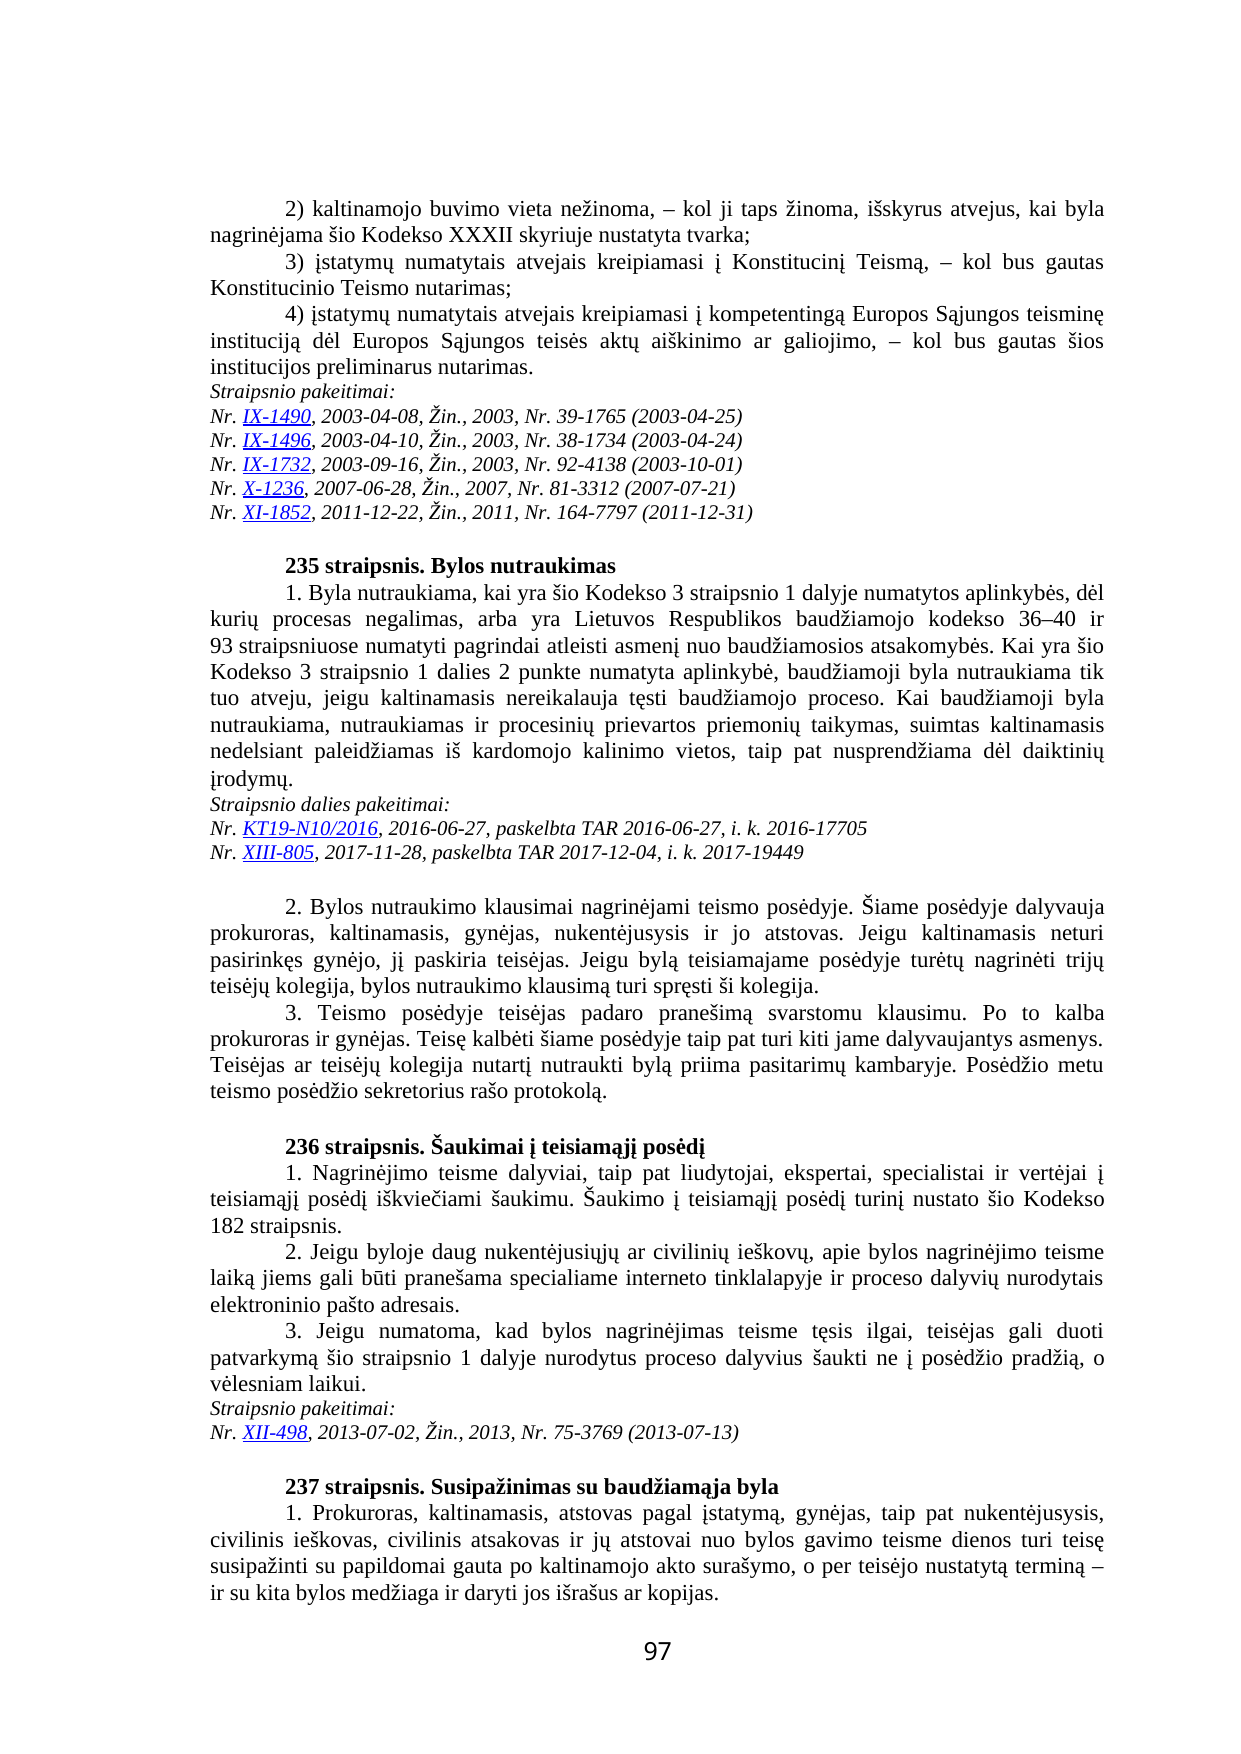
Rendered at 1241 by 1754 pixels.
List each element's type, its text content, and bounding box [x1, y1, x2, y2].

text Nr. XIII-805, 2017-11-28, paskelbta TAR 2017-12-04, i. k. 2017-19449 [210, 840, 1106, 864]
text Nr. XII-498, 2013-07-02, Žin., 2013, Nr. 75-3769 (2013-07-13) [210, 1420, 1106, 1444]
text 2. Bylos nutraukimo klausimai nagrinėjami teismo posėdyje. Šiame posėdyje dalyvauja prokuroras, kaltinamasis, gynėjas, nukentėjusysis ir jo atstovas. Jeigu kaltinamasis neturi pasirinkęs gynėjo, jį paskiria teisėjas. Jeigu bylą teisiamajame posėdyje turėtų nagrinėti trijų teisėjų kolegija, bylos nutraukimo klausimą turi spręsti ši kolegija. [210, 893, 1106, 998]
text 2. Jeigu byloje daug nukentėjusiųjų ar civilinių ieškovų, apie bylos nagrinėjimo teisme laiką jiems gali būti pranešama specialiame interneto tinklalapyje ir proceso dalyvių nurodytais elektroninio pašto adresais. [210, 1238, 1106, 1317]
text 1. Nagrinėjimo teisme dalyviai, taip pat liudytojai, ekspertai, specialistai ir vertėjai į teisiamąjį posėdį iškviečiami šaukimu. Šaukimo į teisiamąjį posėdį turinį nustato šio Kodekso 182 straipsnis. [210, 1159, 1106, 1238]
text Straipsnio pakeitimai: [210, 1396, 1106, 1420]
text Nr. IX-1732, 2003-09-16, Žin., 2003, Nr. 92-4138 (2003-10-01) [210, 452, 1106, 476]
text 1. Byla nutraukiama, kai yra šio Kodekso 3 straipsnio 1 dalyje numatytos aplinkybės, dėl kurių procesas negalimas, arba yra Lietuvos Respublikos baudžiamojo kodekso 36–40 ir 93 straipsniuose numatyti pagrindai atleisti asmenį nuo baudžiamosios atsakomybės. Kai yra šio Kodekso 3 straipsnio 1 dalies 2 punkte numatyta aplinkybė, baudžiamoji byla nutraukiama tik tuo atveju, jeigu kaltinamasis nereikalauja tęsti baudžiamojo proceso. Kai baudžiamoji byla nutraukiama, nutraukiamas ir procesinių prievartos priemonių taikymas, suimtas kaltinamasis nedelsiant paleidžiamas iš kardomojo kalinimo vietos, taip pat nusprendžiama dėl daiktinių įrodymų. [210, 579, 1106, 792]
text 3) įstatymų numatytais atvejais kreipiamasi į Konstitucinį Teismą, – kol bus gautas Konstitucinio Teismo nutarimas; [210, 248, 1106, 300]
text 4) įstatymų numatytais atvejais kreipiamasi į kompetentingą Europos Sąjungos teisminę instituciją dėl Europos Sąjungos teisės aktų aiškinimo ar galiojimo, – kol bus gautas šios institucijos preliminarus nutarimas. [210, 300, 1106, 379]
text 3. Teismo posėdyje teisėjas padaro pranešimą svarstomu klausimu. Po to kalba prokuroras ir gynėjas. Teisę kalbėti šiame posėdyje taip pat turi kiti jame dalyvaujantys asmenys. Teisėjas ar teisėjų kolegija nutartį nutraukti bylą priima pasitarimų kambaryje. Posėdžio metu teismo posėdžio sekretorius rašo protokolą. [210, 998, 1106, 1104]
text Straipsnio dalies pakeitimai: [210, 792, 1106, 816]
text Nr. X-1236, 2007-06-28, Žin., 2007, Nr. 81-3312 (2007-07-21) [210, 476, 1106, 500]
text 237 straipsnis. Susipažinimas su baudžiamąja byla [210, 1473, 1106, 1499]
text 236 straipsnis. Šaukimai į teisiamąjį posėdį [210, 1133, 1106, 1159]
text Nr. KT19-N10/2016, 2016-06-27, paskelbta TAR 2016-06-27, i. k. 2016-17705 [210, 816, 1106, 840]
text 235 straipsnis. Bylos nutraukimas [210, 553, 1106, 579]
text 3. Jeigu numatoma, kad bylos nagrinėjimas teisme tęsis ilgai, teisėjas gali duoti patvarkymą šio straipsnio 1 dalyje nurodytus proceso dalyvius šaukti ne į posėdžio pradžią, o vėlesniam laikui. [210, 1317, 1106, 1396]
text Straipsnio pakeitimai: [210, 379, 1106, 403]
text 1. Prokuroras, kaltinamasis, atstovas pagal įstatymą, gynėjas, taip pat nukentėjusysis, civilinis ieškovas, civilinis atsakovas ir jų atstovai nuo bylos gavimo teisme dienos turi teisę susipažinti su papildomai gauta po kaltinamojo akto surašymo, o per teisėjo nustatytą terminą – ir su kita bylos medžiaga ir daryti jos išrašus ar kopijas. [210, 1499, 1106, 1605]
text Nr. IX-1490, 2003-04-08, Žin., 2003, Nr. 39-1765 (2003-04-25) [210, 403, 1106, 428]
text Nr. XI-1852, 2011-12-22, Žin., 2011, Nr. 164-7797 (2011-12-31) [210, 500, 1106, 524]
text 2) kaltinamojo buvimo vieta nežinoma, – kol ji taps žinoma, išskyrus atvejus, kai byla nagrinėjama šio Kodekso XXXII skyriuje nustatyta tvarka; [210, 195, 1106, 248]
text Nr. IX-1496, 2003-04-10, Žin., 2003, Nr. 38-1734 (2003-04-24) [210, 428, 1106, 452]
